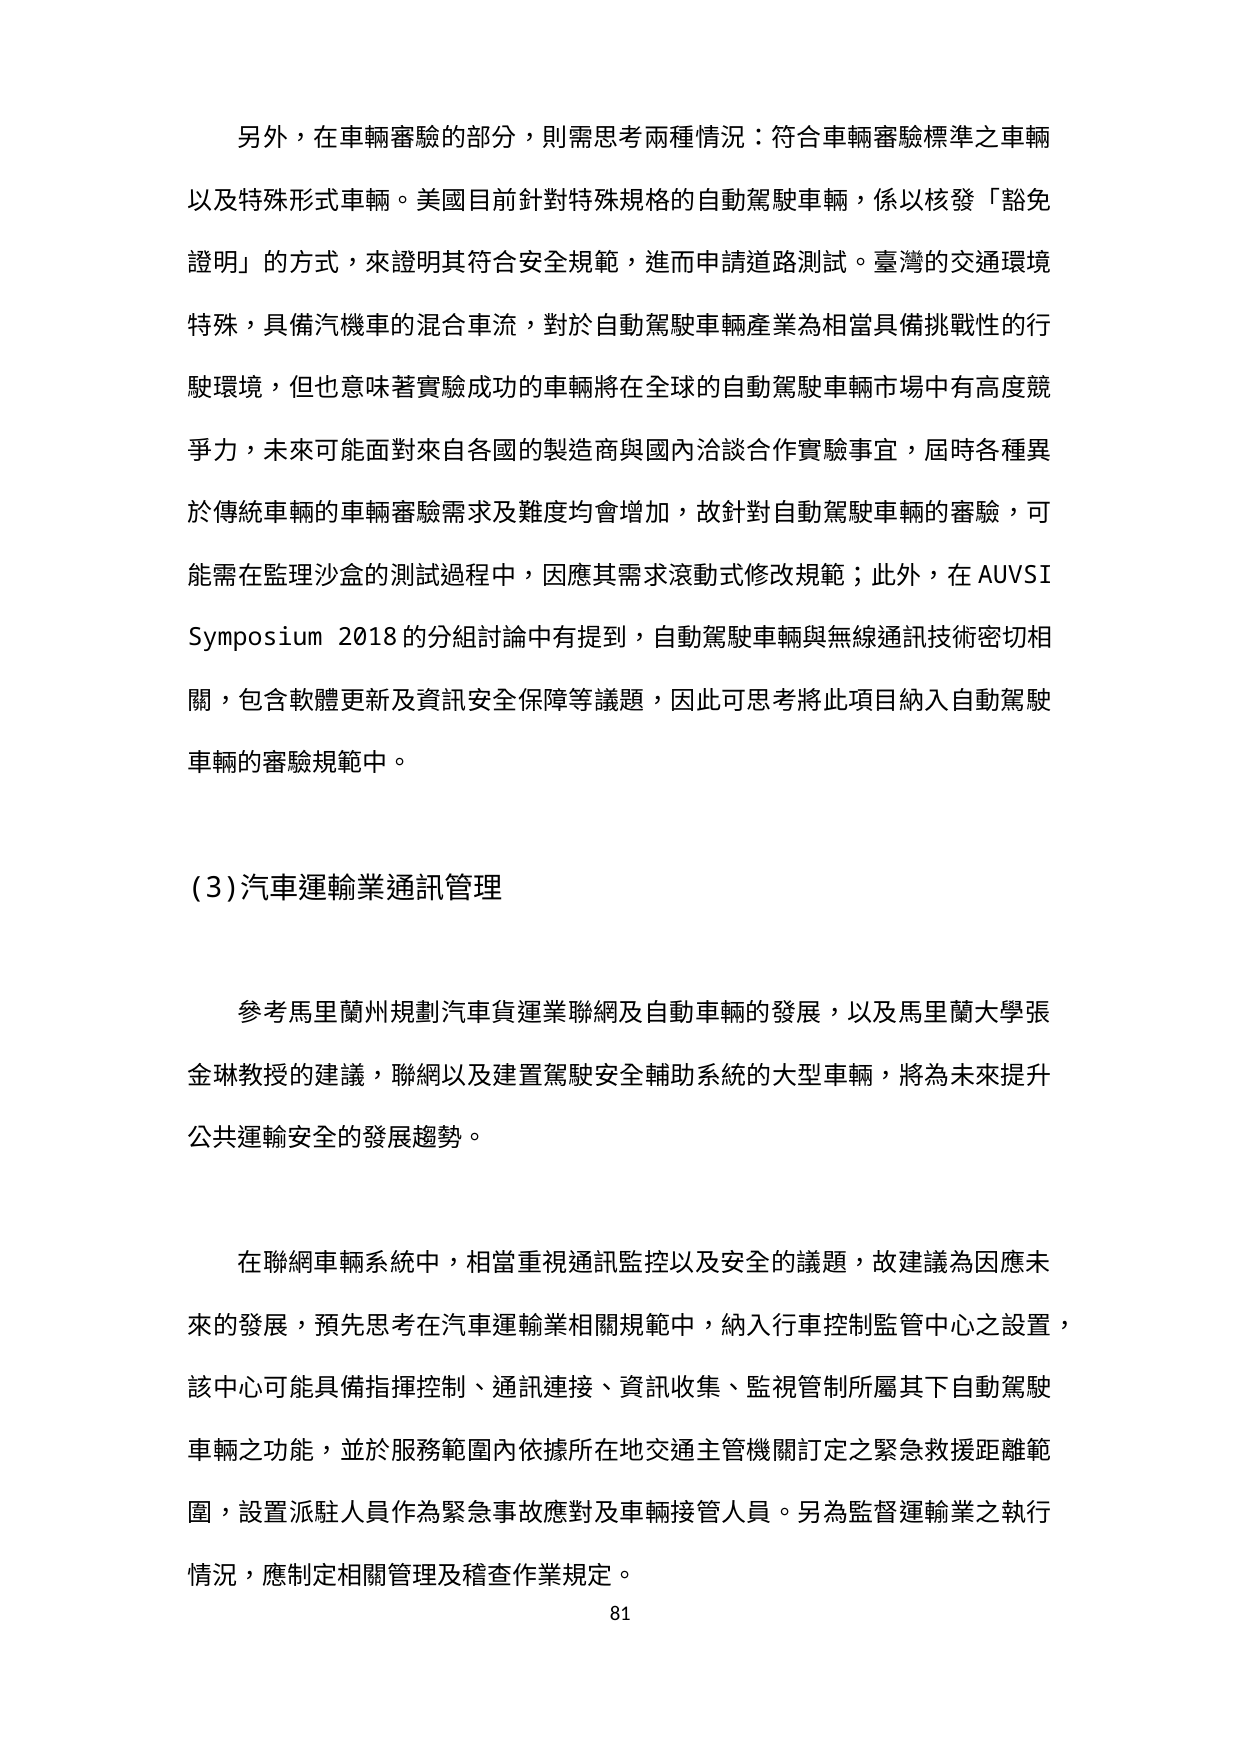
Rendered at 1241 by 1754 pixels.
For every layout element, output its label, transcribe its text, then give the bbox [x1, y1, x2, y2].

list 汽車運輸業通訊管理 [187, 844, 1053, 907]
text 在聯網車輛系統中，相當重視通訊監控以及安全的議題，故建議為因應未來的發展，預先思考在汽車運輸業相關規範中，納入行車控制監管中心之設置，該中心可能具備指揮控制、通訊連接、資訊收集、監視管制所屬其下自動駕駛車輛之功能，並於服務範圍內依據所在地交通主管機關訂定之緊急救援距離範圍，設置派駐人員作為緊急事故應對及車輛接管人員。另為監督運輸業之執行情況，應制定相關管理及稽查作業規定。 [187, 1219, 1053, 1594]
text 參考馬里蘭州規劃汽車貨運業聯網及自動車輛的發展，以及馬里蘭大學張金琳教授的建議，聯網以及建置駕駛安全輔助系統的大型車輛，將為未來提升公共運輸安全的發展趨勢。 [187, 969, 1053, 1157]
text 另外，在車輛審驗的部分，則需思考兩種情況：符合車輛審驗標準之車輛以及特殊形式車輛。美國目前針對特殊規格的自動駕駛車輛，係以核發「豁免證明」的方式，來證明其符合安全規範，進而申請道路測試。臺灣的交通環境特殊，具備汽機車的混合車流，對於自動駕駛車輛產業為相當具備挑戰性的行駛環境，但也意味著實驗成功的車輛將在全球的自動駕駛車輛市場中有高度競爭力，未來可能面對來自各國的製造商與國內洽談合作實驗事宜，屆時各種異於傳統車輛的車輛審驗需求及難度均會增加，故針對自動駕駛車輛的審驗，可能需在監理沙盒的測試過程中，因應其需求滾動式修改規範；此外，在AUVSI Symposium 2018的分組討論中有提到，自動駕駛車輛與無線通訊技術密切相關，包含軟體更新及資訊安全保障等議題，因此可思考將此項目納入自動駕駛車輛的審驗規範中。 [187, 94, 1053, 782]
